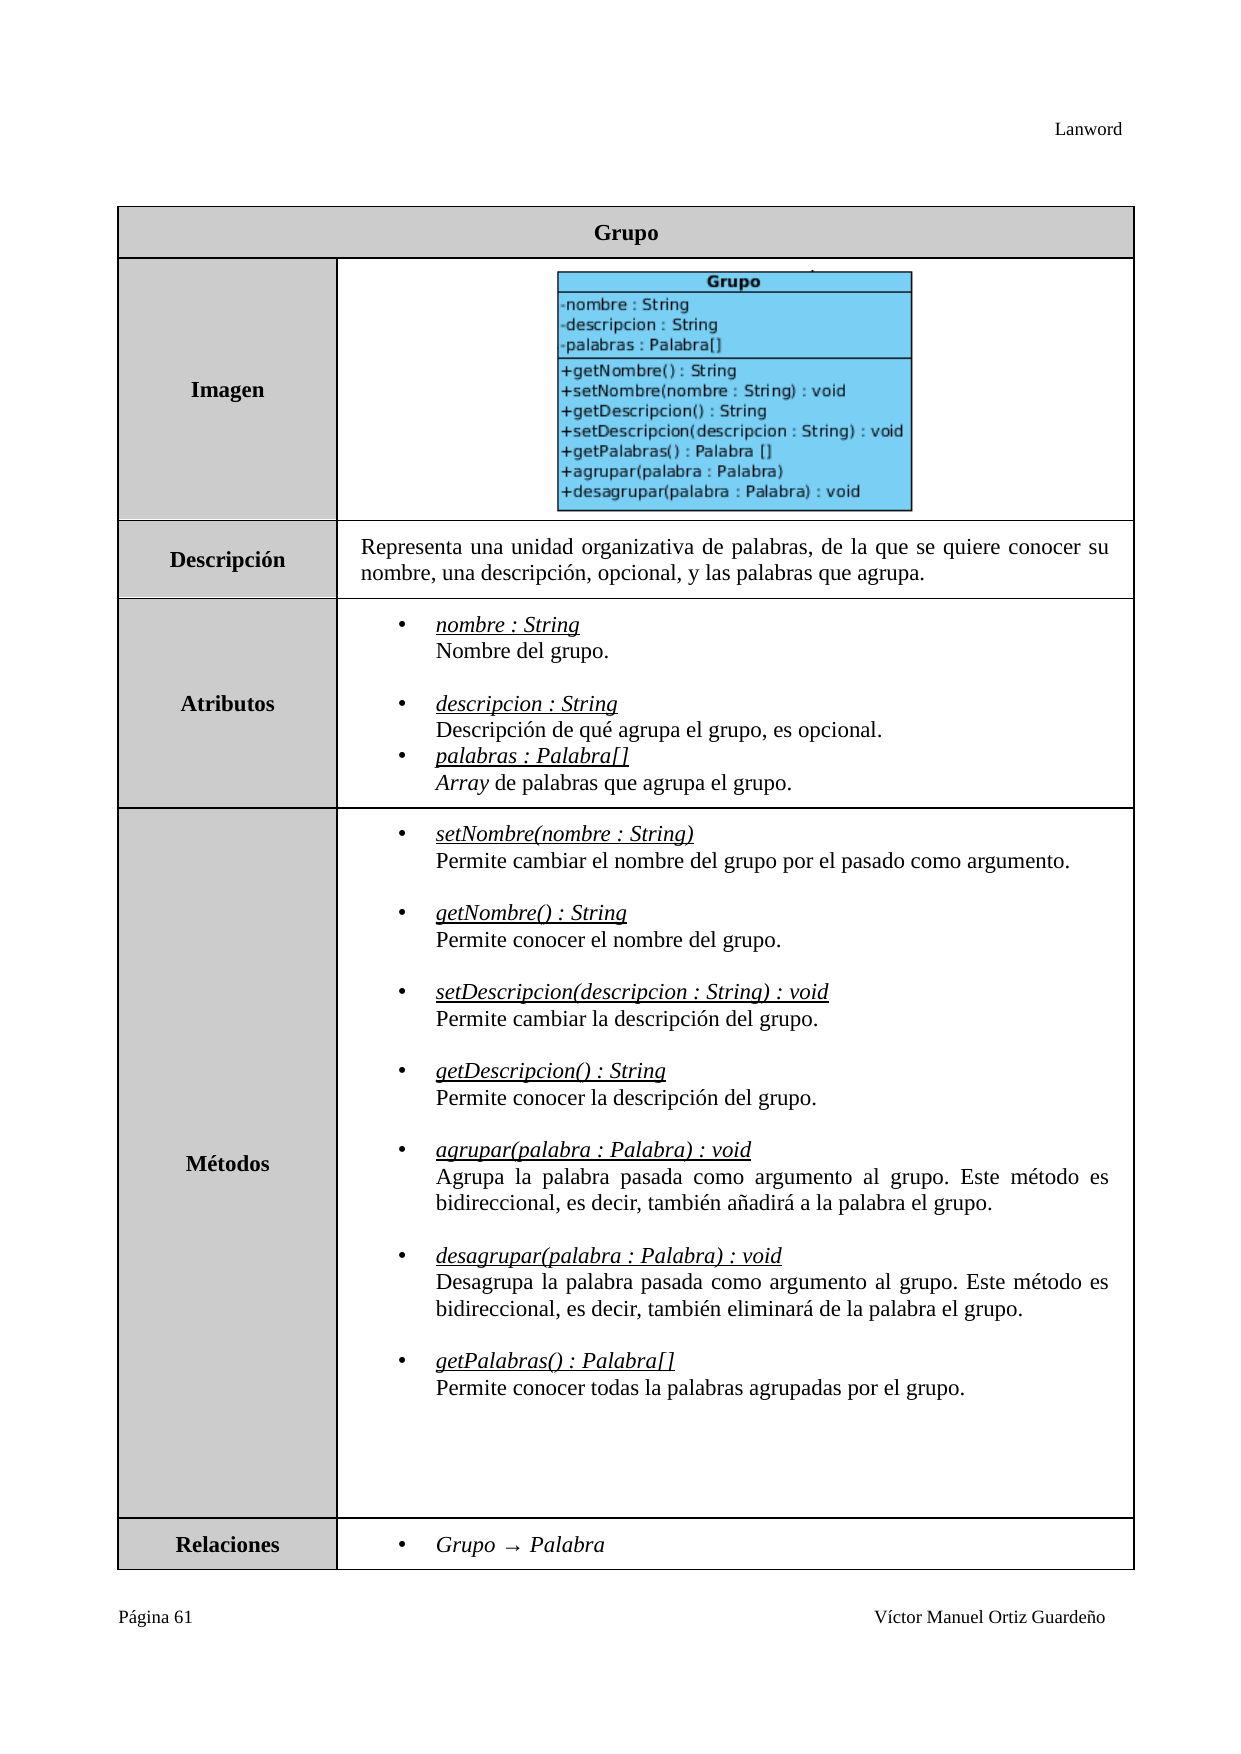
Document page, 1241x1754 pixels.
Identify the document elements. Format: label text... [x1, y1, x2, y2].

table_cell setNombre(nombre : String) Permite cambiar el nombre del grupo por el pasado como argumento. getNombre() : String Permite conocer el nombre del grupo. setDescripcion(descripcion : String) : void Permite cambiar la descripción del grupo. getDescripcion() : String Permite conocer la descripción del grupo. agrupar(palabra : Palabra) : void Agrupa la palabra pasada como argumento al grupo. Este método es bidireccional, es decir, también añadirá a la palabra el grupo. desagrupar(palabra : Palabra) : void Desagrupa la palabra pasada como argumento al grupo. Este método es bidireccional, es decir, también eliminará de la palabra el grupo. getPalabras() : Palabra[] Permite conocer todas la palabras agrupadas por el grupo. [338, 809, 1133, 1517]
table_cell Métodos [119, 809, 336, 1517]
picture [557, 270, 914, 513]
table_cell Atributos [119, 599, 336, 807]
table_cell Descripción [119, 521, 336, 597]
table_header Grupo [119, 207, 1133, 257]
table_cell Representa una unidad organizativa de palabras, de la que se quiere conocer su nombre, una descripción, opcional, y las palabras que agrupa. [338, 521, 1133, 597]
table_cell Grupo → Palabra [338, 1519, 1133, 1569]
table_cell nombre : String Nombre del grupo. descripcion : String Descripción de qué agrupa el grupo, es opcional. palabras : Palabra[] Array de palabras que agrupa el grupo. [338, 599, 1133, 807]
table_cell [338, 259, 1133, 519]
table_cell Imagen [119, 259, 336, 519]
table_cell Relaciones [119, 1519, 336, 1569]
